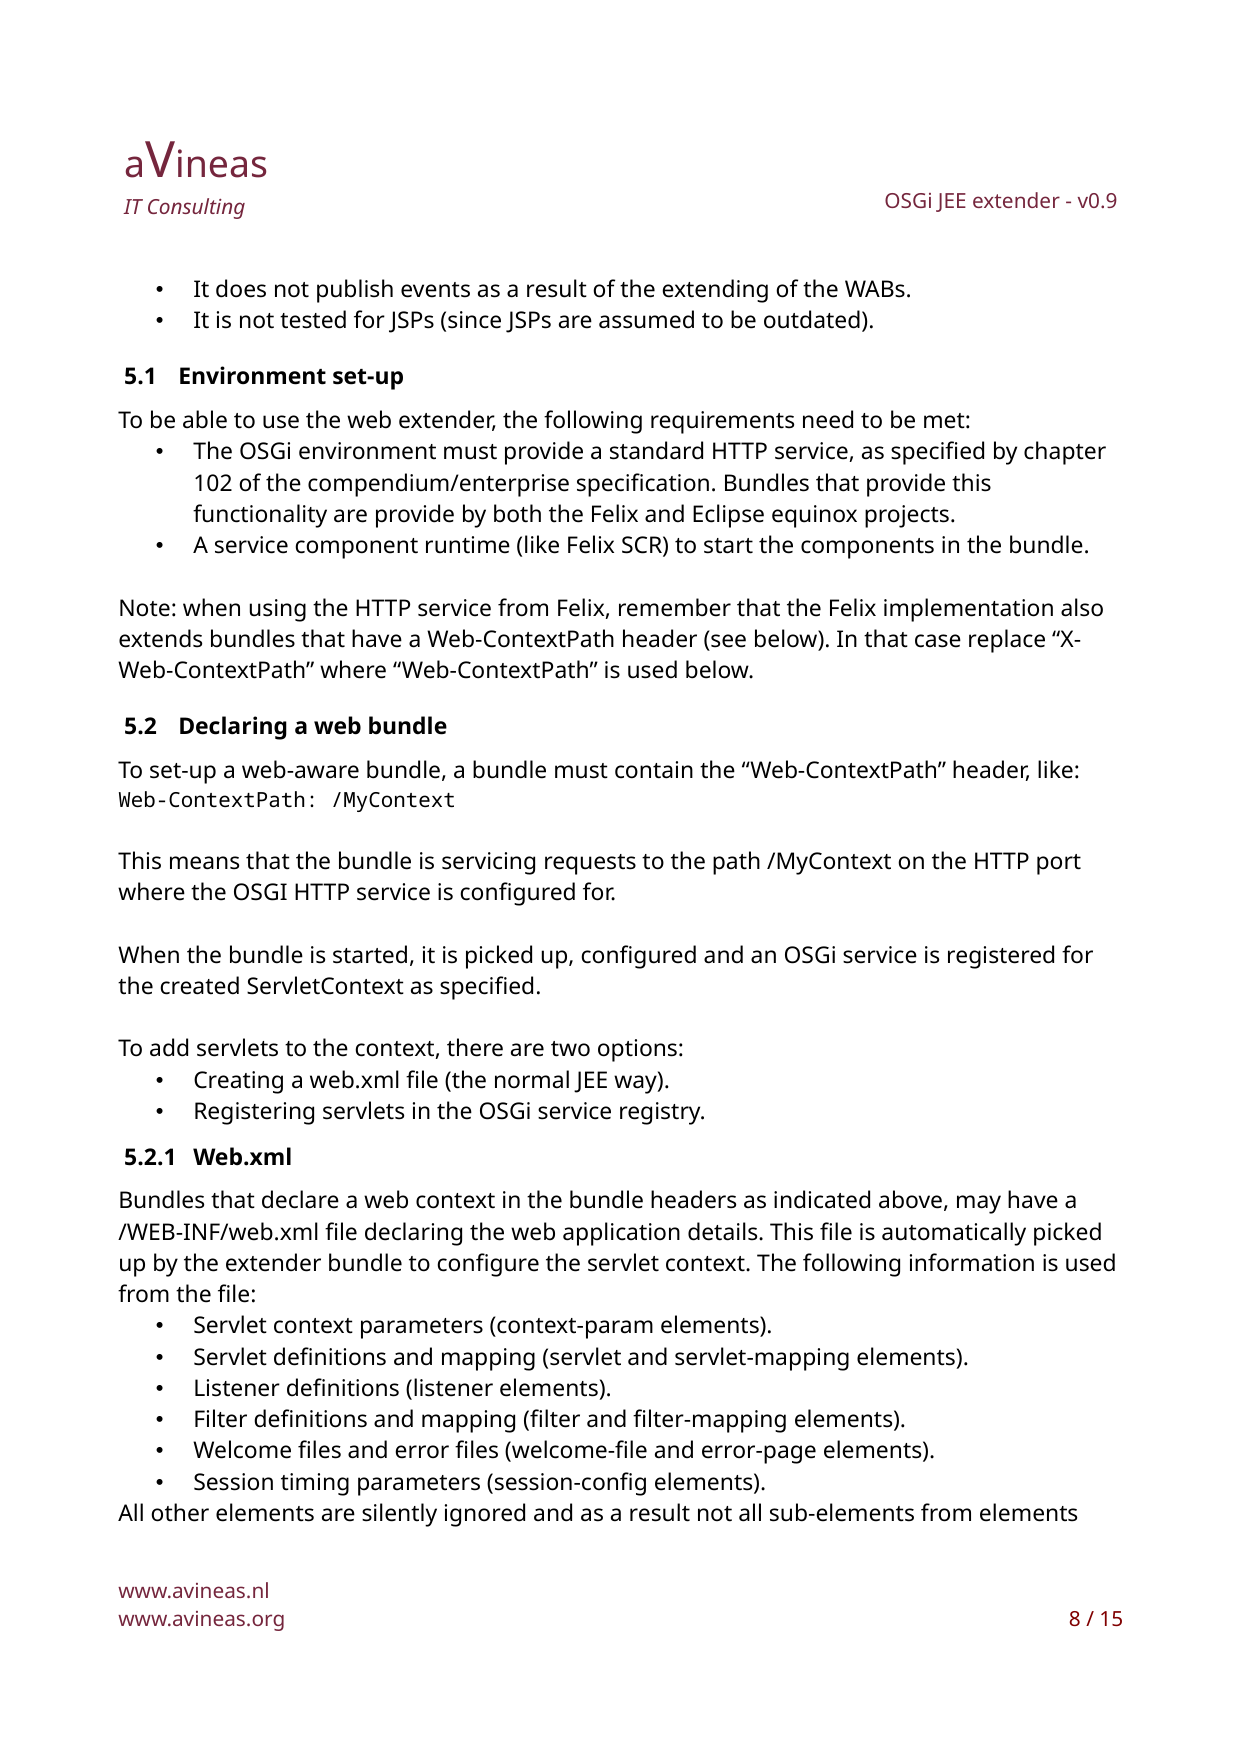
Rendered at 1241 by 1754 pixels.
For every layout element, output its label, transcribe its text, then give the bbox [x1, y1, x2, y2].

subtitle Environment set-up [118, 360, 1122, 391]
list Creating a web.xml file (the normal JEE way). [156, 1064, 1122, 1095]
list Registering servlets in the OSGi service registry. [156, 1095, 1122, 1126]
text This means that the bundle is servicing requests to the path /MyContext on the HTTP port where the OSGI HTTP service is configured for. [118, 845, 1122, 907]
list The OSGi environment must provide a standard HTTP service, as specified by chapter 102 of the compendium/enterprise specification. Bundles that provide this functionality are provide by both the Felix and Eclipse equinox projects. [156, 435, 1122, 529]
list It does not publish events as a result of the extending of the WABs. [156, 273, 1122, 304]
list Filter definitions and mapping (filter and filter-mapping elements). [156, 1403, 1122, 1434]
subtitle Declaring a web bundle [118, 710, 1122, 741]
text Note: when using the HTTP service from Felix, remember that the Felix implementation also extends bundles that have a Web-ContextPath header (see below). In that case replace “X-Web-ContextPath” where “Web-ContextPath” is used below. [118, 591, 1122, 685]
list Session timing parameters (session-config elements). [156, 1466, 1122, 1497]
subtitle Web.xml [118, 1141, 1122, 1172]
list Listener definitions (listener elements). [156, 1372, 1122, 1403]
list It is not tested for JSPs (since JSPs are assumed to be outdated). [156, 304, 1122, 335]
text To add servlets to the context, there are two options: [118, 1032, 1122, 1064]
text Web-ContextPath: /MyContext [118, 785, 1122, 814]
text Bundles that declare a web context in the bundle headers as indicated above, may have a /WEB-INF/web.xml file declaring the web application details. This file is automatically picked up by the extender bundle to configure the servlet context. The following information is used from the file: [118, 1184, 1122, 1309]
list Welcome files and error files (welcome-file and error-page elements). [156, 1434, 1122, 1466]
list Servlet definitions and mapping (servlet and servlet-mapping elements). [156, 1341, 1122, 1372]
text When the bundle is started, it is picked up, configured and an OSGi service is registered for the created ServletContext as specified. [118, 939, 1122, 1001]
text All other elements are silently ignored and as a result not all sub-elements from elements [118, 1497, 1122, 1528]
text To set-up a web-aware bundle, a bundle must contain the “Web-ContextPath” header, like: [118, 754, 1122, 785]
list A service component runtime (like Felix SCR) to start the components in the bundle. [156, 529, 1122, 560]
text To be able to use the web extender, the following requirements need to be met: [118, 404, 1122, 435]
list Servlet context parameters (context-param elements). [156, 1309, 1122, 1341]
